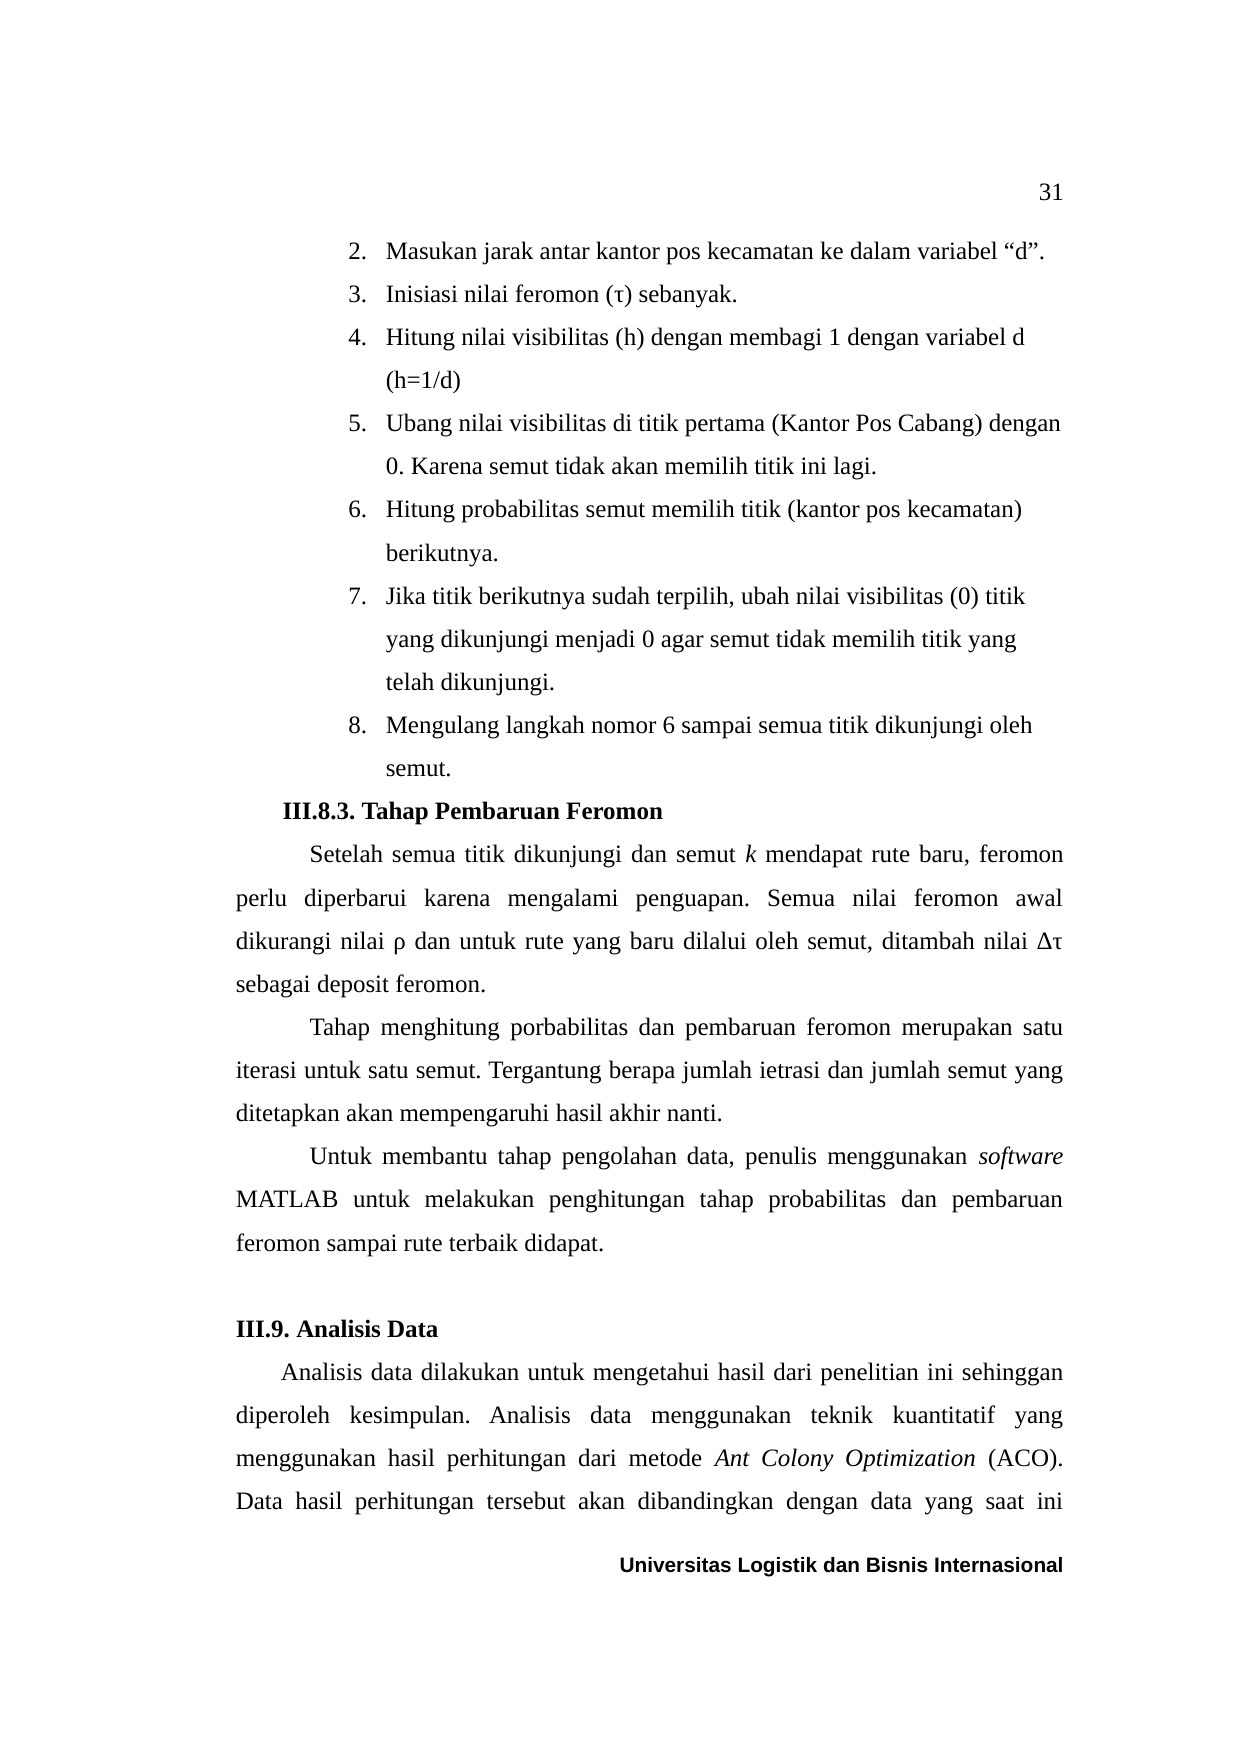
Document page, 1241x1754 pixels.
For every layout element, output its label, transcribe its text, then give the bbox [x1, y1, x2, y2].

list Hitung probabilitas semut memilih titik (kantor pos kecamatan) berikutnya. [348, 494, 1063, 566]
subtitle Analisis data [236, 1314, 1063, 1343]
subtitle Untuk membantu tahap pengolahan data, penulis menggunakan software MATLAB untuk melakukan penghitungan tahap probabilitas dan pembaruan feromon sampai rute terbaik didapat. [236, 1141, 1063, 1256]
list Ubang nilai visibilitas di titik pertama (Kantor Pos Cabang) dengan 0. Karena semut tidak akan memilih titik ini lagi. [348, 408, 1063, 480]
list Mengulang langkah nomor 6 sampai semua titik dikunjungi oleh semut. [348, 710, 1063, 782]
list Inisiasi nilai feromon (τ) sebanyak. [348, 279, 1063, 308]
list Hitung nilai visibilitas (h) dengan membagi 1 dengan variabel d (h=1/d) [348, 322, 1063, 394]
text Analisis data dilakukan untuk mengetahui hasil dari penelitian ini sehinggan diperoleh kesimpulan. Analisis data menggunakan teknik kuantitatif yang menggunakan hasil perhitungan dari metode Ant Colony Optimization (ACO). Data hasil perhitungan tersebut akan dibandingkan dengan data yang saat ini [236, 1357, 1063, 1515]
list Jika titik berikutnya sudah terpilih, ubah nilai visibilitas (0) titik yang dikunjungi menjadi 0 agar semut tidak memilih titik yang telah dikunjungi. [348, 581, 1063, 696]
subtitle Tahap menghitung porbabilitas dan pembaruan feromon merupakan satu iterasi untuk satu semut. Tergantung berapa jumlah ietrasi dan jumlah semut yang ditetapkan akan mempengaruhi hasil akhir nanti. [236, 1012, 1063, 1127]
list Masukan jarak antar kantor pos kecamatan ke dalam variabel “d”. [348, 236, 1063, 264]
subtitle Setelah semua titik dikunjungi dan semut k mendapat rute baru, feromon perlu diperbarui karena mengalami penguapan. Semua nilai feromon awal dikurangi nilai ρ dan untuk rute yang baru dilalui oleh semut, ditambah nilai Δτ sebagai deposit feromon. [236, 839, 1063, 998]
subtitle Tahap pembaruan feromon [282, 796, 1063, 825]
